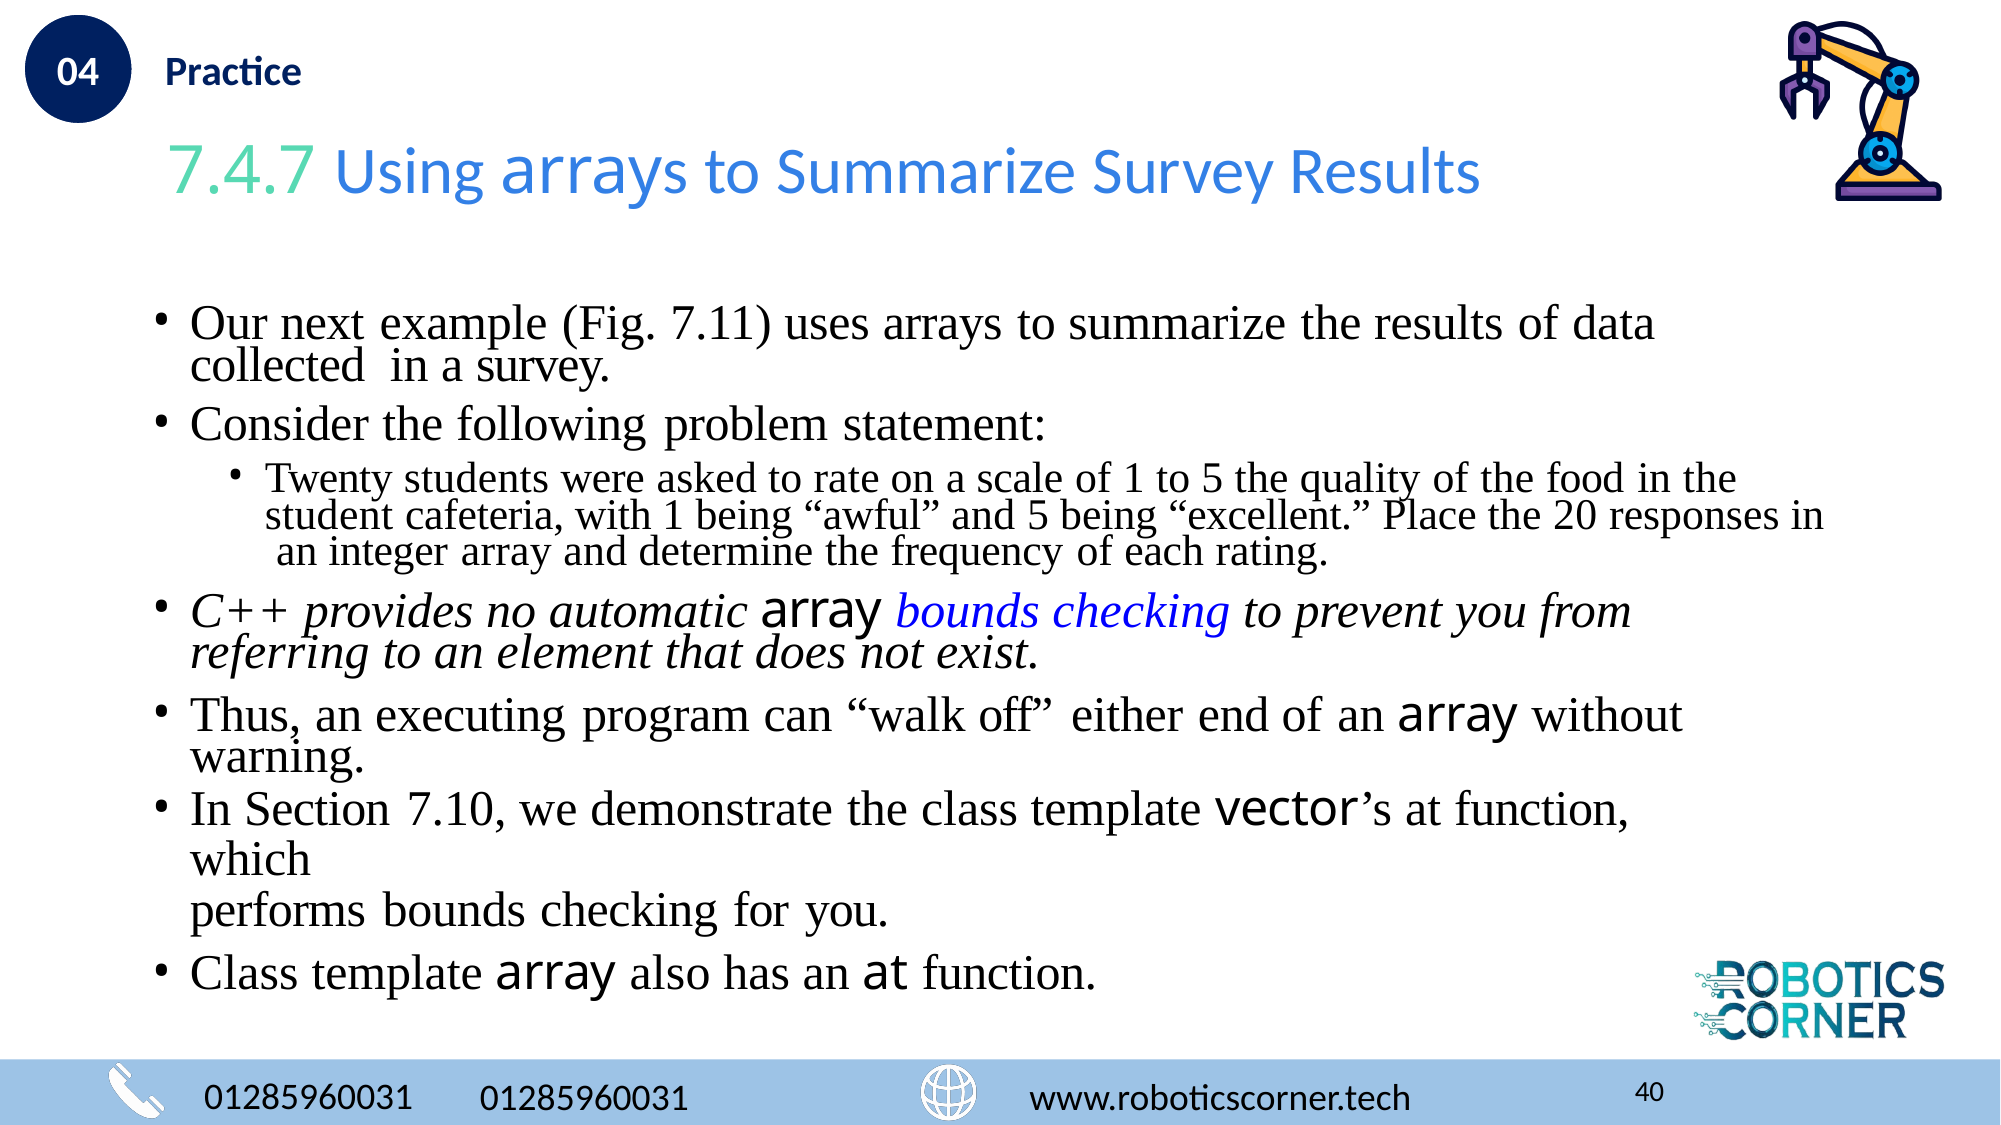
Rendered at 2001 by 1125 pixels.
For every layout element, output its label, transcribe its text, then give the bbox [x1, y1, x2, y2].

text_box Our next example (Fig. 7.11) uses arrays to summarize the results of data collected in a survey. Consider the following problem statement: Twenty students were asked to rate on a scale of 1 to 5 the quality of the food in the student cafeteria, with 1 being “awful” and 5 being “excellent.” Place the 20 responses in an integer array and determine the frequency of each rating. C++ provides no automatic array bounds checking to prevent you from referring to an element that does not exist. Thus, an executing program can “walk off” either end of an array without warning. In Section 7.10, we demonstrate the class template vector’s at function, which performs bounds checking for you. Class template array also has an at function. [150, 286, 1844, 1000]
picture [1680, 859, 1953, 1059]
picture [1771, 21, 1950, 201]
text_box 04 [22, 12, 134, 126]
picture [1751, 1006, 1774, 1034]
text_box Practice [150, 36, 622, 101]
picture [915, 1059, 981, 1125]
title 7.4.7 Using arrays to Summarize Survey Results [165, 125, 1691, 286]
picture [103, 1057, 170, 1124]
